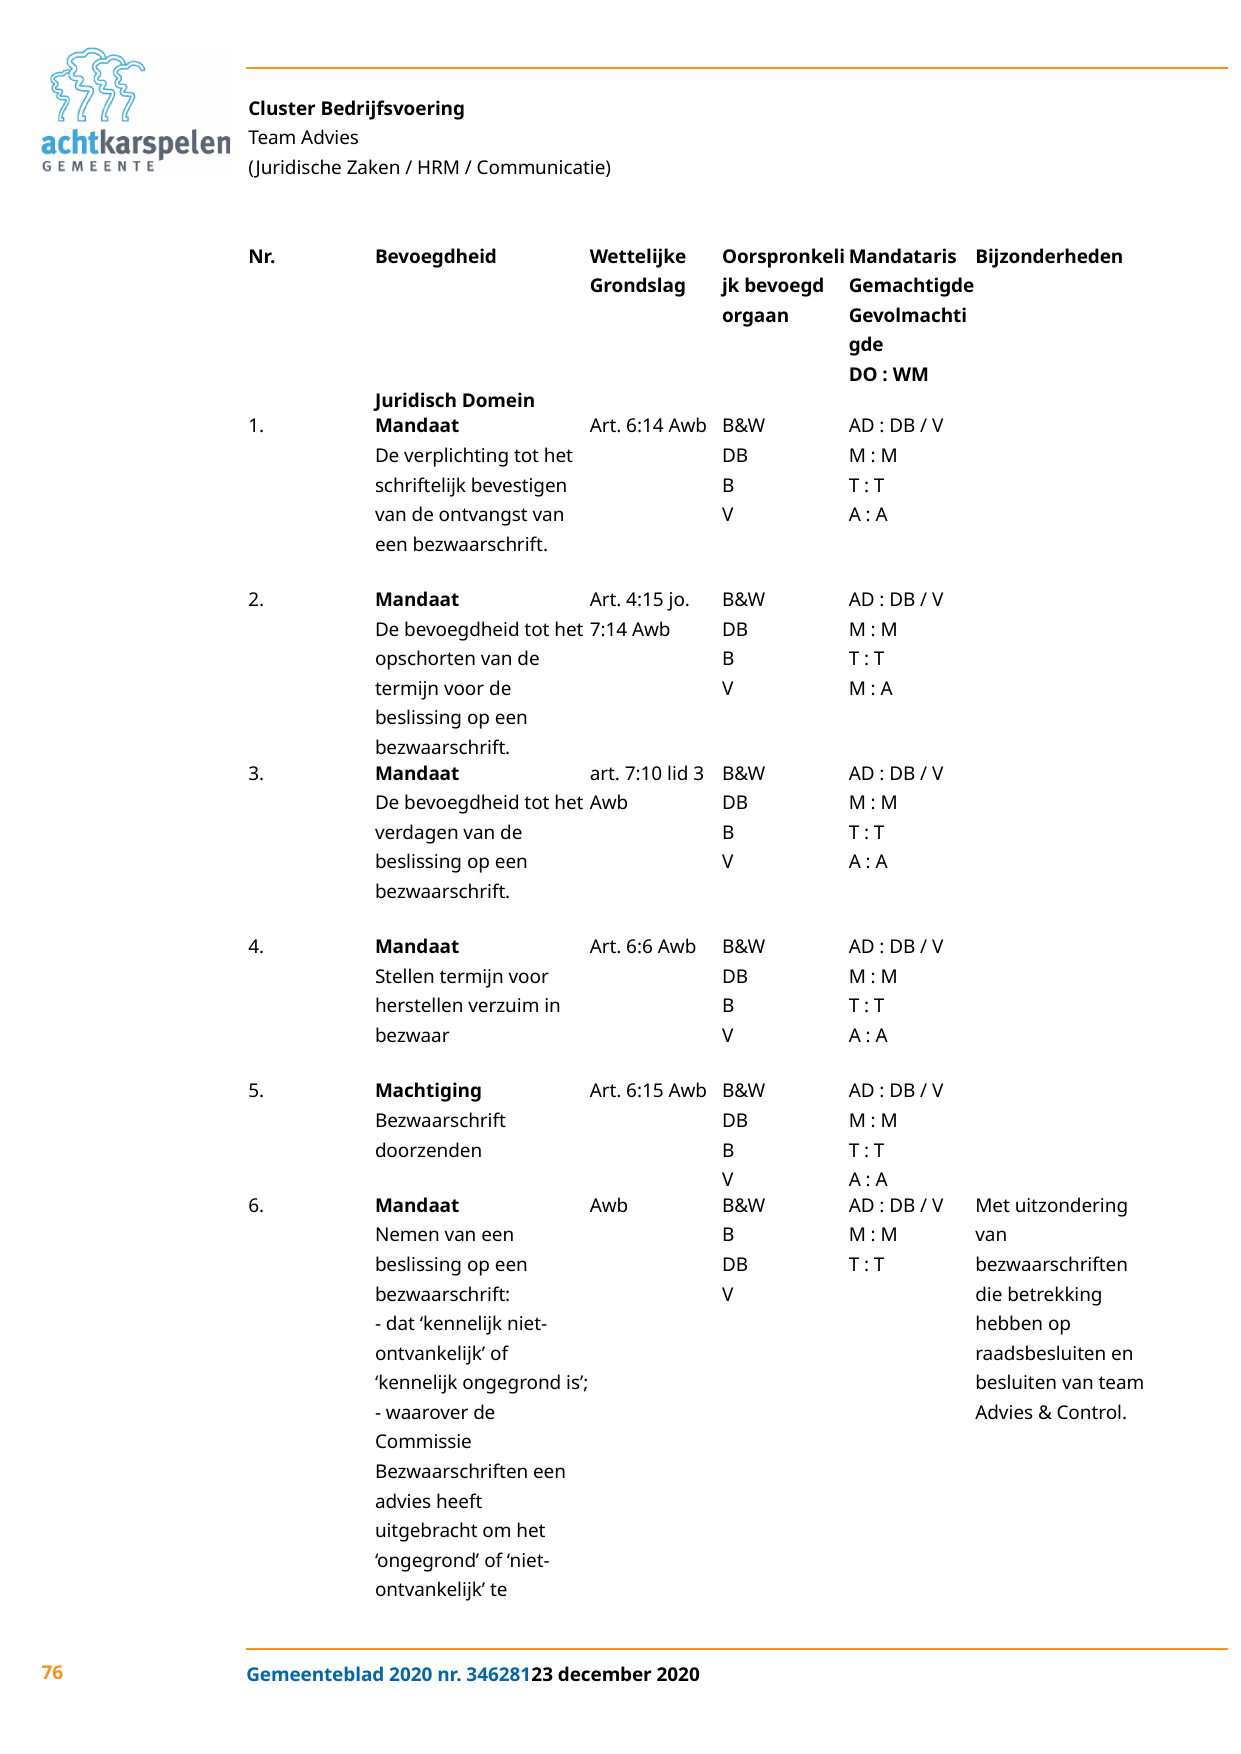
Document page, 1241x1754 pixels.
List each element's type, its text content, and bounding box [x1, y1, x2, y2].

table_cell Met uitzondering van bezwaarschriften die betrekking hebben op raadsbesluiten en besluiten van team Advies & Control. [975, 1192, 1152, 1602]
table_cell Art. 6:14 Awb [590, 413, 722, 586]
table_cell Juridisch Domein [375, 387, 1152, 413]
table_cell 3. [248, 760, 375, 933]
table_cell [975, 934, 1152, 1078]
table_header Nr. [248, 243, 375, 387]
table_cell Machtiging Bezwaarschrift doorzenden [375, 1078, 589, 1192]
table_header Oorspronkelijk bevoegd orgaan [722, 243, 848, 387]
table_cell Mandaat De verplichting tot het schriftelijk bevestigen van de ontvangst van een bezwaarschrift. [375, 413, 589, 586]
text Cluster Bedrijfsvoering [248, 95, 1152, 121]
table_cell [248, 387, 375, 413]
table_header Mandataris Gemachtigde Gevolmachtigde DO : WM [849, 243, 975, 387]
table_cell Art. 6:6 Awb [590, 934, 722, 1078]
table_cell [975, 760, 1152, 933]
table_cell Art. 4:15 jo. 7:14 Awb [590, 586, 722, 760]
table_cell [975, 586, 1152, 760]
table_cell [975, 413, 1152, 586]
text (Juridische Zaken / HRM / Communicatie) [248, 154, 1152, 180]
table_cell AD : DB / V M : M T : T M : A [849, 586, 975, 760]
table_cell Awb [590, 1192, 722, 1602]
table_cell Mandaat Stellen termijn voor herstellen verzuim in bezwaar [375, 934, 589, 1078]
table_cell AD : DB / V M : M T : T A : A [849, 413, 975, 586]
table_cell Art. 6:15 Awb [590, 1078, 722, 1192]
table_cell [975, 1078, 1152, 1192]
table_cell Mandaat Nemen van een beslissing op een bezwaarschrift: - dat ‘kennelijk niet-ontvankelijk’ of ‘kennelijk ongegrond is’; - waarover de Commissie Bezwaarschriften een advies heeft uitgebracht om het ‘ongegrond’ of ‘niet-ontvankelijk’ te [375, 1192, 589, 1602]
table_cell 2. [248, 586, 375, 760]
table_cell B&W DB B V [722, 586, 848, 760]
table_cell B&W DB B V [722, 1078, 848, 1192]
table_cell AD : DB / V M : M T : T A : A [849, 934, 975, 1078]
table_cell 5. [248, 1078, 375, 1192]
table_cell 4. [248, 934, 375, 1078]
table_header Bevoegdheid [375, 243, 589, 387]
text Team Advies [248, 124, 1152, 150]
table_cell 1. [248, 413, 375, 586]
table_header Bijzonderheden [975, 243, 1152, 387]
table_cell AD : DB / V M : M T : T A : A [849, 760, 975, 933]
table_cell AD : DB / V M : M T : T A : A [849, 1078, 975, 1192]
table_cell art. 7:10 lid 3 Awb [590, 760, 722, 933]
table_cell AD : DB / V M : M T : T [849, 1192, 975, 1602]
table_cell B&W DB B V [722, 760, 848, 933]
table_cell 6. [248, 1192, 375, 1602]
table_cell Mandaat De bevoegdheid tot het opschorten van de termijn voor de beslissing op een bezwaarschrift. [375, 586, 589, 760]
table_cell B&W DB B V [722, 934, 848, 1078]
table_cell B&W B DB V [722, 1192, 848, 1602]
picture [41, 47, 231, 172]
table_header Wettelijke Grondslag [590, 243, 722, 387]
table_cell Mandaat De bevoegdheid tot het verdagen van de beslissing op een bezwaarschrift. [375, 760, 589, 933]
table_cell B&W DB B V [722, 413, 848, 586]
